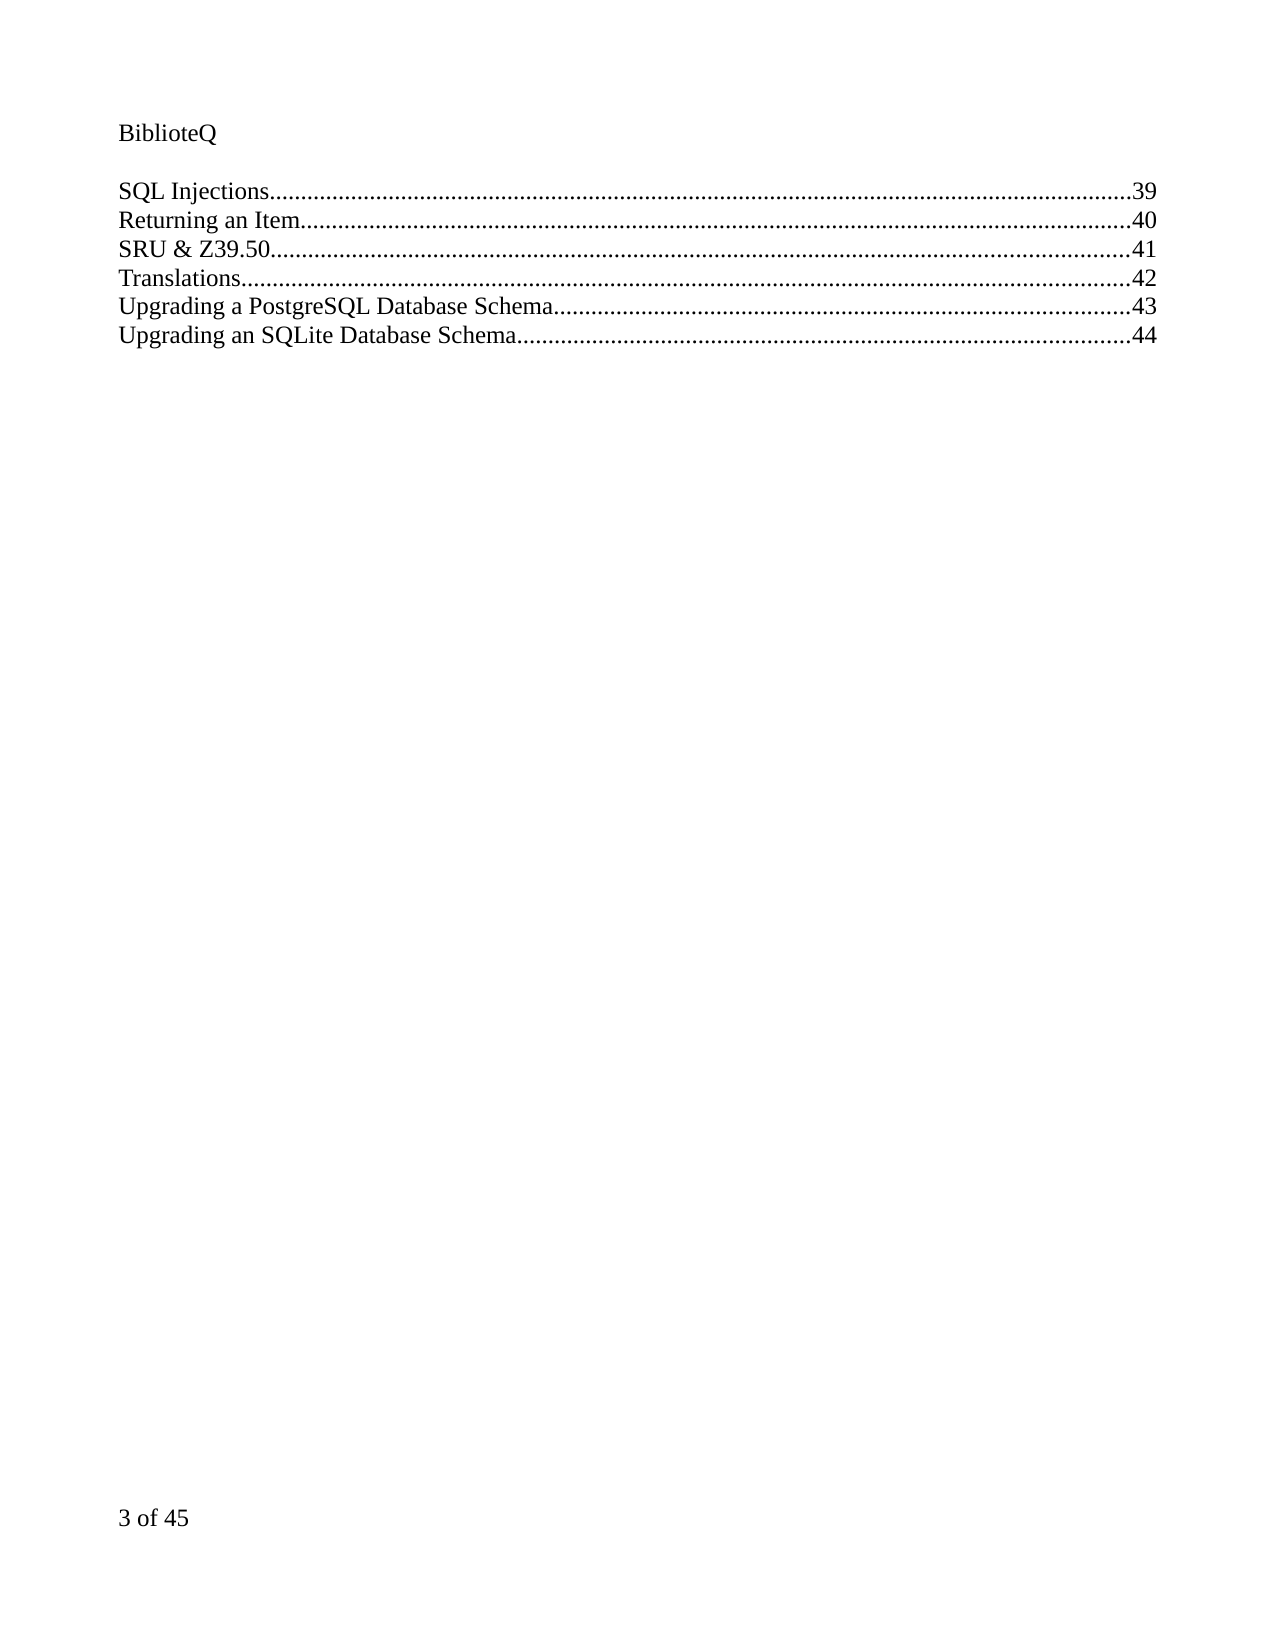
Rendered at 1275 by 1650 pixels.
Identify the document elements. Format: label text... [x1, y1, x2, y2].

text Upgrading an SQLite Database Schema 44 [118, 320, 1157, 349]
text Returning an Item 40 [118, 205, 1157, 234]
text SQL Injections 39 [118, 176, 1157, 205]
text Upgrading a PostgreSQL Database Schema 43 [118, 291, 1157, 320]
text Translations 42 [118, 263, 1157, 291]
text SRU & Z39.50 41 [118, 234, 1157, 263]
